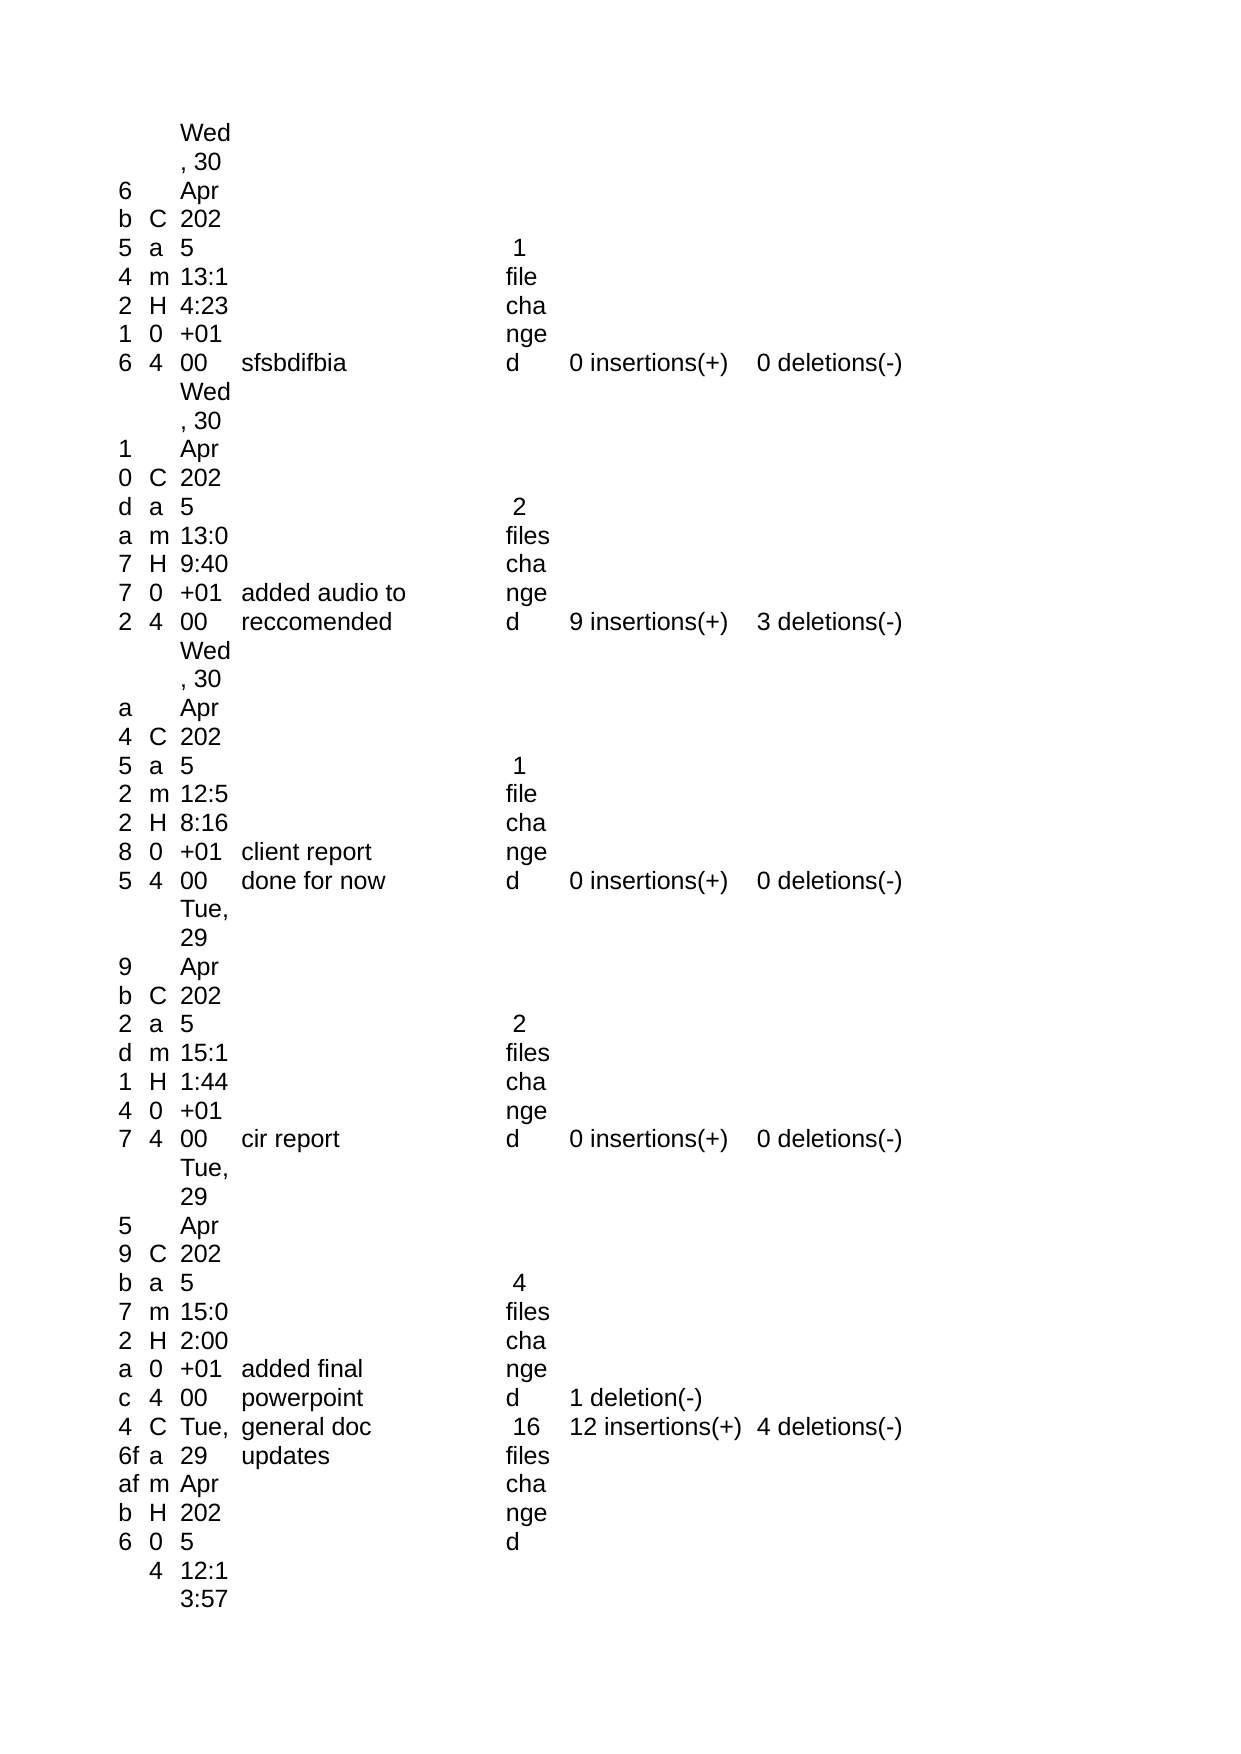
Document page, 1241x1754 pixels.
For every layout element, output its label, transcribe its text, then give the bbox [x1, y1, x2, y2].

table_cell 0 insertions(+) [559, 636, 747, 894]
table_cell [942, 894, 999, 1153]
table_cell added final powerpoint [238, 1153, 426, 1412]
table_cell [1064, 894, 1092, 1153]
table_cell a452285 [115, 636, 146, 894]
table_cell 3 deletions(-) [747, 377, 942, 636]
table_cell 2 files changed [503, 894, 559, 1153]
table_cell [1035, 894, 1064, 1153]
table_cell [1035, 377, 1064, 636]
table_cell [426, 118, 502, 377]
table_cell general doc updates [238, 1412, 426, 1613]
table_cell [999, 1412, 1035, 1613]
table_cell [426, 636, 502, 894]
table_cell CamH04 [146, 894, 177, 1153]
table_cell 1 deletion(-) [559, 1153, 747, 1412]
table_cell 59b72ac [115, 1153, 146, 1412]
table_cell 0 insertions(+) [559, 118, 747, 377]
table_cell [1093, 1412, 1119, 1613]
table_cell [999, 118, 1035, 377]
table_cell CamH04 [146, 377, 177, 636]
table_cell 4 files changed [503, 1153, 559, 1412]
table_cell Wed, 30 Apr 2025 12:58:16 +0100 [177, 636, 238, 894]
table_cell 0 deletions(-) [747, 636, 942, 894]
table_cell 4 deletions(-) [747, 1412, 942, 1613]
table_cell 6b54216 [115, 118, 146, 377]
table_cell [1035, 1153, 1064, 1412]
table_cell [1064, 1153, 1092, 1412]
table_cell [1093, 636, 1119, 894]
table_cell sfsbdifbia [238, 118, 426, 377]
table_cell [426, 377, 502, 636]
table_cell [1093, 377, 1119, 636]
table_cell [1093, 1153, 1119, 1412]
table_cell [1064, 118, 1092, 377]
table_cell 2 files changed [503, 377, 559, 636]
table_cell 10da772 [115, 377, 146, 636]
table_cell Tue, 29 Apr 2025 12:13:57 [177, 1412, 238, 1613]
table_cell [999, 894, 1035, 1153]
table_cell 9 insertions(+) [559, 377, 747, 636]
table_cell 0 deletions(-) [747, 894, 942, 1153]
table_cell [1035, 636, 1064, 894]
table_cell CamH04 [146, 1153, 177, 1412]
table_cell CamH04 [146, 1412, 177, 1613]
table_cell [999, 636, 1035, 894]
table_cell 12 insertions(+) [559, 1412, 747, 1613]
table_cell [426, 1412, 502, 1613]
table_cell CamH04 [146, 636, 177, 894]
table_cell [1035, 1412, 1064, 1613]
table_cell 0 deletions(-) [747, 118, 942, 377]
table_cell client report done for now [238, 636, 426, 894]
table_cell [1093, 894, 1119, 1153]
table_cell added audio to reccomended [238, 377, 426, 636]
table_cell [1064, 636, 1092, 894]
table_cell [1064, 377, 1092, 636]
table_cell Wed, 30 Apr 2025 13:09:40 +0100 [177, 377, 238, 636]
table_cell [1093, 118, 1119, 377]
table_cell [747, 1153, 942, 1412]
table_cell [426, 1153, 502, 1412]
table_cell cir report [238, 894, 426, 1153]
table_cell 46fafb6 [115, 1412, 146, 1613]
table_cell [426, 894, 502, 1153]
table_cell [942, 1412, 999, 1613]
table_cell [1035, 118, 1064, 377]
table_cell [942, 1153, 999, 1412]
table_cell Wed, 30 Apr 2025 13:14:23 +0100 [177, 118, 238, 377]
table_cell 9b2d147 [115, 894, 146, 1153]
table_cell [942, 118, 999, 377]
table_cell CamH04 [146, 118, 177, 377]
table_cell [1064, 1412, 1092, 1613]
table_cell 0 insertions(+) [559, 894, 747, 1153]
table_cell [999, 377, 1035, 636]
table_cell Tue, 29 Apr 2025 15:11:44 +0100 [177, 894, 238, 1153]
table_cell [942, 377, 999, 636]
table_cell Tue, 29 Apr 2025 15:02:00 +0100 [177, 1153, 238, 1412]
table_cell 1 file changed [503, 118, 559, 377]
table_cell [942, 636, 999, 894]
table_cell 1 file changed [503, 636, 559, 894]
table_cell [999, 1153, 1035, 1412]
table_cell 16 files changed [503, 1412, 559, 1613]
